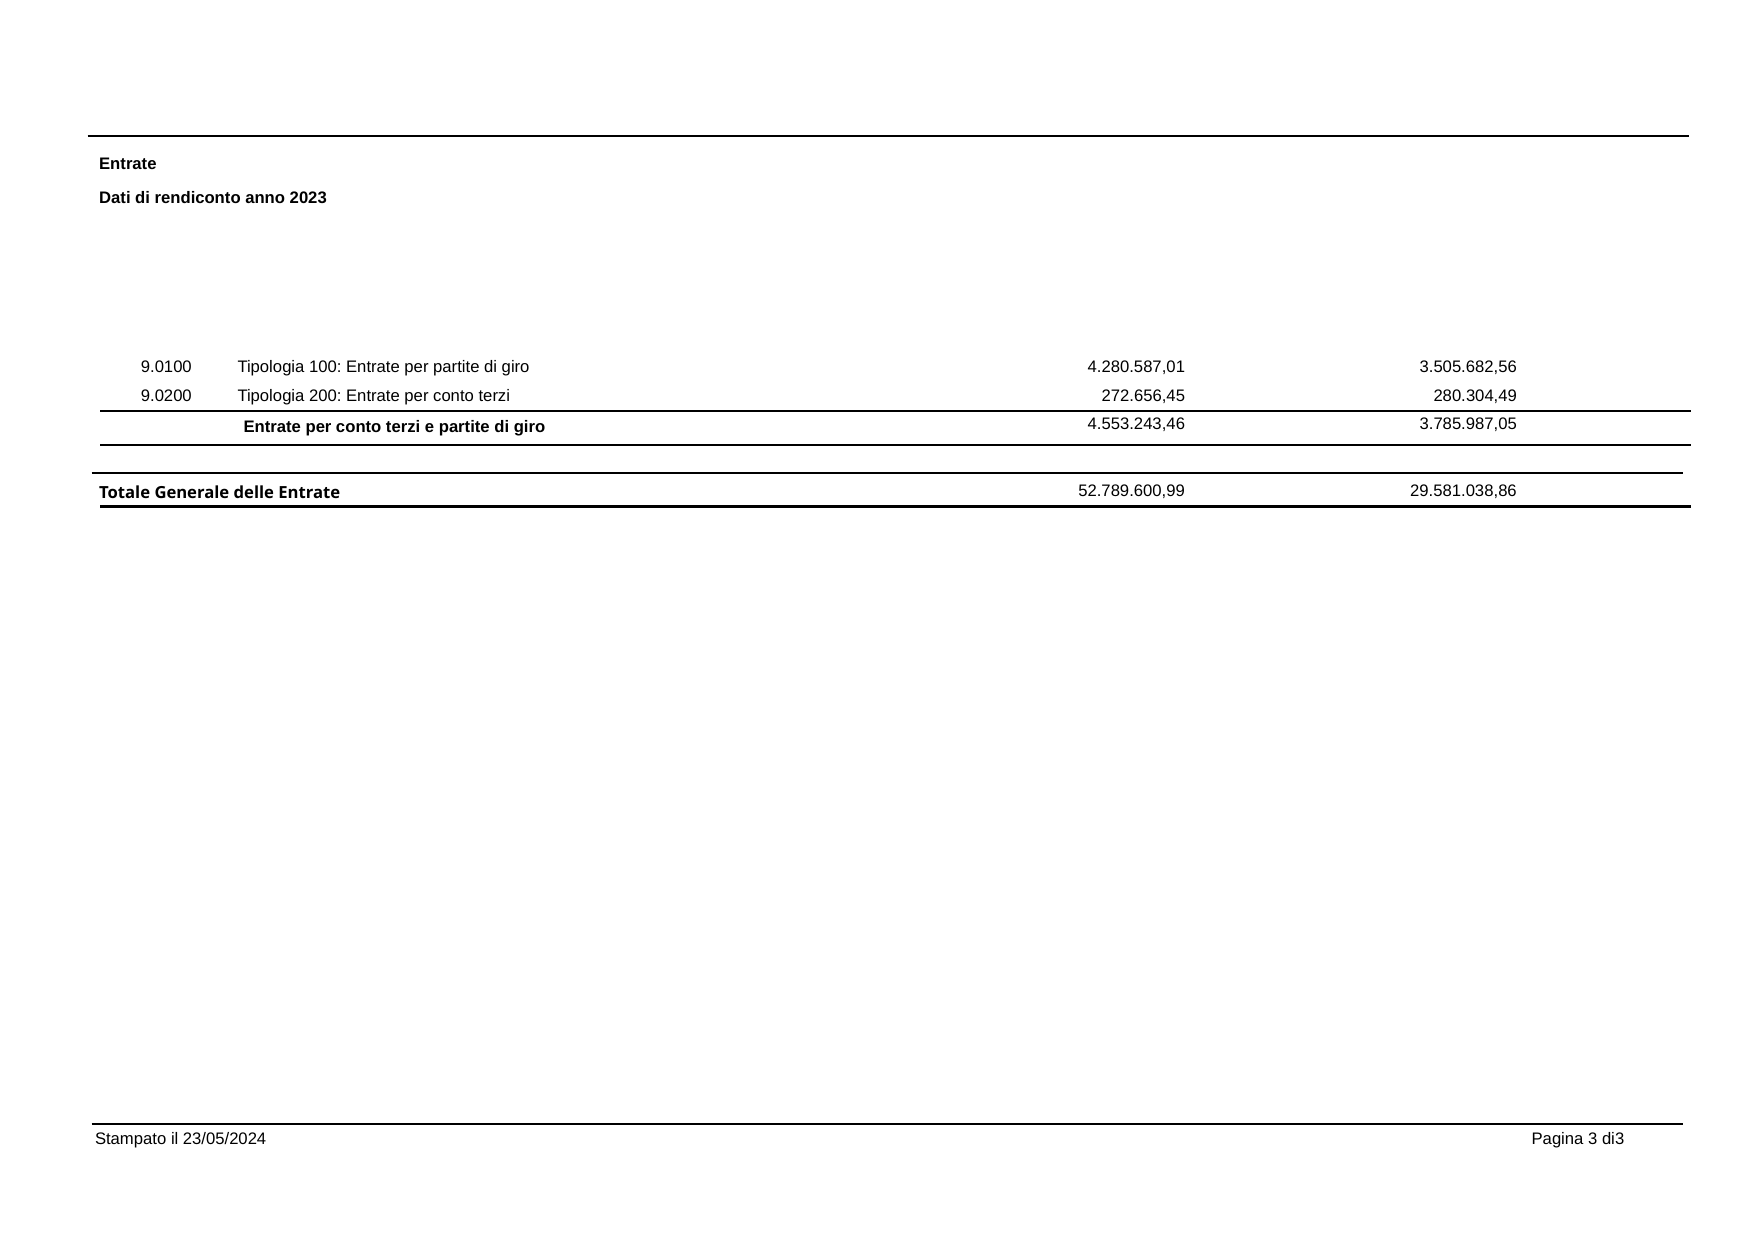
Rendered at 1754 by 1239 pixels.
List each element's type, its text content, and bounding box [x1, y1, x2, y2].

table_header [107, 0, 188, 49]
table_cell [1376, 379, 1451, 385]
table_cell [1185, 214, 1191, 222]
table_cell [995, 214, 1013, 222]
table_cell [1517, 451, 1521, 469]
table_cell [233, 357, 237, 379]
table_cell [237, 273, 243, 339]
table_cell [1521, 147, 1615, 180]
table_cell [1676, 181, 1680, 214]
table_cell [1328, 181, 1348, 214]
table_cell [1013, 345, 1027, 357]
table_cell [1660, 147, 1672, 180]
table_cell [1328, 451, 1348, 469]
table_cell [243, 508, 247, 1123]
table_cell [229, 385, 233, 408]
table_cell [765, 481, 995, 503]
table_cell [1348, 229, 1354, 264]
table_cell 52.789.600,99 [1031, 481, 1185, 503]
table_cell [1013, 264, 1027, 271]
table_header [1363, 0, 1376, 49]
table_cell [1688, 96, 1692, 126]
table_cell [1693, 379, 1753, 385]
table_cell [1688, 181, 1692, 214]
table_cell [233, 414, 237, 436]
table_header [1672, 0, 1676, 49]
table_cell [1044, 379, 1185, 385]
table_cell [1197, 357, 1298, 379]
table_cell [1660, 439, 1672, 444]
table_cell [1354, 357, 1363, 379]
table_cell [1672, 414, 1676, 436]
table_cell [570, 214, 765, 222]
table_cell [1521, 222, 1615, 228]
table_cell [86, 414, 91, 436]
table_cell [1680, 414, 1684, 436]
table_cell [1363, 138, 1376, 147]
table_cell [1660, 345, 1672, 357]
table_cell [1521, 508, 1615, 1123]
table_cell [0, 264, 86, 271]
table_cell [1451, 214, 1517, 222]
table_cell [1521, 385, 1615, 408]
table_cell [91, 273, 95, 339]
table_cell [1672, 181, 1676, 214]
table_cell [1615, 147, 1659, 180]
table_cell [1521, 451, 1615, 469]
table_cell [1354, 481, 1363, 503]
table_header [188, 0, 192, 49]
table_cell [1191, 481, 1197, 503]
table_cell [201, 138, 229, 147]
table_cell [1013, 138, 1027, 147]
table_header [570, 0, 765, 49]
table_cell [995, 147, 1013, 180]
table_cell [95, 147, 99, 180]
table_header [1197, 0, 1298, 49]
table_cell [95, 229, 99, 264]
table_cell [1376, 222, 1451, 228]
table_cell [441, 439, 569, 444]
table_cell [95, 414, 99, 436]
table_cell [1672, 147, 1676, 180]
table_cell [248, 138, 256, 147]
table_cell [1185, 508, 1191, 1123]
table_cell [1376, 181, 1451, 214]
table_cell [1031, 508, 1044, 1123]
table_cell [765, 138, 995, 147]
table_cell [995, 379, 1013, 385]
table_cell [91, 345, 95, 357]
table_cell [1376, 138, 1451, 147]
table_cell [95, 181, 99, 214]
table_cell [0, 214, 86, 222]
table_cell [107, 228, 233, 345]
table_header [229, 0, 233, 49]
table_cell [1660, 385, 1672, 408]
table_cell [107, 379, 188, 385]
table_cell [91, 51, 95, 90]
table_cell [243, 345, 247, 357]
table_cell [1680, 451, 1684, 469]
table_header [1684, 0, 1688, 49]
table_cell [1672, 273, 1676, 339]
table_header [1688, 0, 1692, 49]
table_cell [1027, 414, 1031, 436]
table_cell [1328, 222, 1348, 228]
table_cell [1027, 451, 1031, 469]
table_cell [1693, 508, 1753, 1124]
table_header [91, 0, 95, 49]
table_cell [1348, 414, 1354, 436]
table_cell [1185, 481, 1191, 503]
table_cell [1354, 385, 1363, 408]
table_cell [1044, 439, 1185, 444]
table_cell [1354, 508, 1363, 1123]
table_cell 9.0200 [103, 385, 229, 408]
table_cell [1328, 345, 1348, 357]
table_cell [1693, 264, 1753, 271]
table_cell [1688, 345, 1692, 357]
table_cell [1197, 414, 1298, 436]
table_cell [1031, 475, 1044, 481]
table_cell [1693, 96, 1753, 126]
table_header [1348, 0, 1354, 49]
table_header [1376, 0, 1451, 49]
table_cell [1684, 181, 1688, 214]
table_cell [1672, 508, 1676, 1123]
table_cell [201, 439, 229, 444]
table_cell [86, 96, 91, 126]
table_cell [1451, 475, 1517, 481]
table_cell [1298, 451, 1328, 469]
table_cell [1688, 481, 1692, 503]
table_cell [1298, 147, 1328, 180]
table_cell [1693, 126, 1753, 133]
table_cell [441, 379, 569, 385]
table_cell [107, 414, 188, 436]
table_cell [1693, 414, 1753, 436]
table_cell [95, 50, 188, 133]
table_cell [91, 1129, 95, 1157]
table_cell [1348, 138, 1354, 147]
table_cell [1197, 451, 1298, 469]
table_cell [107, 508, 188, 1123]
table_cell [1348, 357, 1354, 379]
table_cell [256, 475, 300, 481]
table_cell [1684, 414, 1688, 436]
table_cell [376, 138, 437, 147]
table_cell [1044, 181, 1185, 214]
table_cell [107, 214, 188, 222]
table_cell 3.785.987,05 [1363, 414, 1517, 436]
table_cell [1197, 222, 1298, 228]
table_cell [1191, 214, 1197, 222]
table_cell [300, 379, 376, 385]
table_cell [1027, 345, 1031, 357]
table_cell [1328, 379, 1348, 385]
table_cell [1376, 214, 1451, 222]
table_cell [1013, 379, 1027, 385]
table_header [233, 0, 237, 49]
table_cell [1688, 508, 1692, 1124]
table_cell [1328, 475, 1348, 481]
table_cell [0, 222, 86, 228]
table_cell [1517, 481, 1521, 503]
table_cell [0, 385, 86, 408]
table_cell 3.505.682,56 [1363, 357, 1517, 379]
table_cell [1191, 414, 1197, 436]
table_cell [1363, 345, 1376, 357]
table_header [196, 0, 201, 49]
table_cell [765, 147, 995, 180]
table_cell [1328, 439, 1348, 444]
table_cell [0, 1129, 86, 1157]
table_cell [1676, 229, 1680, 264]
table_cell [1615, 508, 1659, 1123]
table_cell [1044, 222, 1185, 228]
table_cell [437, 508, 441, 1123]
table_cell [441, 214, 569, 222]
table_cell [95, 385, 99, 408]
table_cell [1013, 451, 1027, 469]
table_cell [1191, 181, 1197, 214]
table_cell [570, 222, 765, 228]
table_header [995, 0, 1013, 49]
table_cell [256, 214, 300, 222]
table_cell [1197, 508, 1298, 1123]
table_cell [1684, 508, 1688, 1124]
table_cell [1185, 181, 1191, 214]
table_cell [1693, 214, 1753, 222]
table_cell [1615, 357, 1659, 379]
table_cell [229, 357, 233, 379]
table_cell [196, 214, 201, 222]
table_header [256, 0, 300, 49]
table_cell [91, 385, 95, 408]
table_cell [1451, 147, 1517, 180]
table_cell [765, 214, 995, 222]
table_cell [1517, 181, 1521, 214]
table_cell [1185, 138, 1191, 147]
table_cell [1354, 475, 1363, 481]
table_cell [441, 222, 569, 228]
table_cell [1660, 481, 1672, 503]
table_cell [995, 481, 1013, 503]
table_cell [1044, 214, 1185, 222]
table_cell [1688, 451, 1692, 469]
table_cell [1451, 345, 1517, 357]
table_cell [1676, 451, 1680, 469]
table_cell [1672, 229, 1676, 264]
table_cell [248, 439, 256, 444]
table_cell [201, 222, 229, 228]
table_cell [300, 222, 376, 228]
table_header [1354, 0, 1363, 49]
table_cell [1693, 147, 1753, 180]
table_cell [243, 273, 247, 339]
table_cell [99, 345, 103, 357]
table_cell [0, 414, 86, 436]
table_cell [1363, 508, 1376, 1123]
table_header [1013, 0, 1027, 49]
table_cell [1684, 147, 1688, 180]
table_cell [1031, 379, 1044, 385]
table_cell [1451, 222, 1517, 228]
table_cell [570, 138, 765, 147]
table_cell [1027, 181, 1031, 214]
table_cell [300, 475, 376, 481]
table_cell [1451, 439, 1517, 444]
table_cell [376, 214, 437, 222]
table_cell [91, 96, 95, 126]
table_cell [1197, 481, 1298, 503]
table_cell [1298, 357, 1328, 379]
table_cell [1684, 273, 1688, 339]
table_cell [1027, 385, 1031, 408]
table_cell [1517, 357, 1521, 379]
table_cell [1191, 345, 1197, 357]
table_cell [570, 475, 765, 481]
table_cell [1363, 439, 1376, 444]
table_cell [1684, 345, 1688, 357]
table_cell [1354, 439, 1363, 444]
table_cell [99, 385, 103, 408]
table_cell [1298, 414, 1328, 436]
table_cell [248, 273, 256, 339]
table_header [192, 0, 196, 49]
table_cell [1354, 138, 1363, 147]
table_cell [99, 414, 103, 436]
table_cell [1615, 475, 1659, 481]
table_cell [99, 357, 103, 379]
table_cell [1013, 147, 1027, 180]
table_cell [1013, 439, 1027, 444]
table_cell [1451, 508, 1517, 1123]
table_cell [1197, 214, 1298, 222]
table_cell [1044, 138, 1185, 147]
table_cell [995, 222, 1013, 228]
table_header [201, 0, 229, 49]
table_cell [1676, 147, 1680, 180]
table_cell [1348, 345, 1354, 357]
table_header [1680, 0, 1684, 49]
table_header [1676, 0, 1680, 49]
table_cell [233, 345, 237, 357]
table_cell [1185, 357, 1191, 379]
table_cell [256, 379, 300, 385]
table_cell [1363, 147, 1376, 180]
table_header [765, 0, 995, 49]
table_cell [1693, 181, 1753, 214]
table_cell [1521, 481, 1615, 503]
table_cell Pagina 3 di [1451, 1129, 1615, 1159]
table_cell [765, 379, 995, 385]
table_header [1521, 0, 1615, 49]
table_cell [248, 214, 256, 222]
table_cell [192, 508, 196, 1123]
table_cell [1013, 222, 1027, 228]
table_cell [1676, 481, 1680, 503]
table_cell [1684, 96, 1688, 126]
table_cell [0, 508, 86, 1124]
table_cell [570, 439, 765, 444]
table_cell [1451, 138, 1517, 147]
table_cell [1660, 181, 1672, 214]
table_cell [0, 96, 86, 126]
table_cell [1684, 51, 1688, 90]
table_cell [1185, 385, 1191, 408]
table_cell [1027, 357, 1031, 379]
table_cell [1615, 414, 1659, 436]
table_cell [765, 508, 995, 1123]
table_cell [441, 481, 569, 503]
table_cell [237, 138, 243, 147]
table_cell [188, 345, 192, 357]
table_cell [1348, 385, 1354, 408]
table_cell [233, 385, 237, 408]
table_header [1451, 0, 1517, 49]
table_cell [1197, 385, 1298, 408]
table_cell [1688, 357, 1692, 379]
table_cell [1197, 138, 1298, 147]
table_cell [1031, 448, 1185, 472]
table_cell [1680, 357, 1684, 379]
table_cell [1027, 481, 1031, 503]
table_cell [1684, 229, 1688, 264]
table_cell [1013, 481, 1027, 503]
table_cell [300, 345, 376, 357]
table_cell [1676, 385, 1680, 408]
table_cell [1044, 147, 1185, 180]
table_cell [0, 451, 86, 469]
table_header [248, 0, 256, 49]
table_cell [995, 508, 1013, 1123]
table_cell [233, 508, 237, 1123]
table_cell [1672, 357, 1676, 379]
table_cell [248, 379, 256, 385]
table_cell [86, 181, 91, 214]
table_cell [107, 439, 188, 444]
table_header [437, 0, 441, 49]
table_cell 9.0100 [103, 357, 229, 379]
table_header [1191, 0, 1197, 49]
table_cell [1680, 508, 1684, 1124]
table_cell [248, 508, 256, 1123]
table_header [95, 0, 99, 49]
table_cell [0, 475, 86, 481]
table_cell [1615, 379, 1659, 385]
table_cell [437, 1129, 1298, 1157]
table_cell [99, 229, 103, 264]
table_cell [376, 508, 437, 1123]
table_cell Tipologia 200: Entrate per conto terzi [237, 385, 1027, 408]
table_cell [1328, 385, 1348, 408]
table_cell [1348, 481, 1354, 503]
table_cell [1298, 214, 1328, 222]
table_cell [570, 508, 765, 1123]
table_cell [237, 229, 243, 264]
table_cell [1348, 181, 1354, 214]
table_cell [300, 439, 376, 444]
table_cell [1684, 357, 1688, 379]
table_cell [95, 508, 99, 1123]
table_cell [201, 508, 229, 1123]
table_cell [1185, 147, 1191, 180]
table_cell [1688, 1129, 1692, 1157]
table_cell [192, 414, 196, 436]
table_cell Tipologia 100: Entrate per partite di giro [237, 357, 1027, 379]
table_cell [570, 345, 765, 357]
table_cell [1298, 385, 1328, 408]
table_cell [1376, 439, 1451, 444]
table_cell [103, 508, 107, 1123]
table_cell [376, 345, 437, 357]
table_cell [1298, 508, 1328, 1123]
table_cell [1363, 214, 1376, 222]
table_cell [376, 439, 437, 444]
table_cell [86, 51, 91, 90]
table_cell [1298, 475, 1328, 481]
table_cell [1031, 138, 1044, 147]
table_cell [0, 181, 86, 214]
table_cell [1191, 357, 1197, 379]
table_cell [1354, 379, 1363, 385]
table_cell [99, 273, 103, 339]
table_cell [1517, 414, 1521, 436]
table_cell [1660, 357, 1672, 379]
table_cell [1197, 379, 1298, 385]
table_cell [1044, 345, 1185, 357]
table_cell [256, 222, 300, 228]
table_cell [1615, 385, 1659, 408]
table_cell [237, 264, 243, 271]
table_cell [376, 1129, 437, 1157]
table_cell [229, 345, 233, 357]
table_header [1031, 0, 1044, 49]
table_cell [1191, 385, 1197, 408]
table_cell Entrate [99, 147, 569, 180]
table_cell [1451, 379, 1517, 385]
table_cell [1027, 147, 1031, 180]
table_cell [1693, 451, 1753, 469]
table_cell [256, 439, 300, 444]
table_cell [86, 345, 91, 357]
table_cell [0, 138, 86, 147]
table_cell [1044, 475, 1185, 481]
table_cell [86, 273, 91, 339]
table_cell [1693, 222, 1753, 228]
table_cell [1688, 147, 1692, 180]
table_cell [1013, 273, 1027, 339]
table_cell [107, 345, 188, 357]
table_cell [1615, 181, 1659, 214]
table_cell [86, 357, 91, 379]
table_cell [86, 229, 91, 264]
table_cell [1615, 138, 1659, 147]
table_cell [1328, 147, 1348, 180]
table_cell [233, 273, 237, 339]
table_cell [99, 448, 441, 472]
table_cell [256, 138, 300, 147]
table_cell 4.553.243,46 [1031, 414, 1185, 436]
table_cell [91, 147, 95, 180]
table_cell [1348, 1129, 1354, 1157]
table_cell [1615, 222, 1659, 228]
table_cell [91, 508, 95, 1123]
table_header [1328, 0, 1348, 49]
table_cell [1672, 451, 1676, 469]
table_cell [1328, 481, 1348, 503]
table_cell [1348, 451, 1354, 469]
table_cell [570, 379, 765, 385]
table_cell [1615, 451, 1659, 469]
table_cell [376, 379, 437, 385]
table_cell [1660, 214, 1672, 222]
table_cell [1013, 181, 1027, 214]
table_cell [570, 481, 765, 503]
table_cell [1363, 379, 1376, 385]
table_cell [1676, 508, 1680, 1123]
table_cell [1354, 345, 1363, 357]
table_cell [1660, 379, 1672, 385]
table_cell [300, 214, 376, 222]
table_cell [1191, 451, 1197, 469]
table_cell [1298, 439, 1328, 444]
table_cell [0, 379, 86, 385]
table_cell [1517, 147, 1521, 180]
table_header [243, 0, 247, 49]
table_cell [1521, 181, 1615, 214]
table_cell [1328, 414, 1348, 436]
table_cell [1672, 385, 1676, 408]
table_cell [570, 181, 765, 214]
table_header [441, 0, 569, 49]
table_cell [995, 475, 1013, 481]
table_cell [1348, 264, 1354, 271]
table_header [103, 0, 107, 49]
table_cell [1676, 345, 1680, 357]
table_cell [201, 214, 229, 222]
table_header [0, 0, 86, 49]
table_cell [1328, 357, 1348, 379]
table_cell [192, 345, 196, 357]
table_cell [1376, 345, 1451, 357]
table_cell [107, 222, 188, 228]
table_cell [1027, 228, 1348, 345]
table_cell [1660, 414, 1672, 436]
table_cell [201, 379, 229, 385]
table_cell [86, 147, 91, 180]
table_cell [86, 385, 91, 408]
table_cell [188, 96, 192, 126]
table_cell [201, 414, 229, 436]
table_cell [1680, 181, 1684, 214]
table_cell [1191, 147, 1197, 180]
table_cell [256, 508, 300, 1123]
table_cell [1521, 414, 1615, 436]
table_cell [995, 345, 1013, 357]
table_cell [0, 126, 86, 133]
table_cell [1044, 508, 1185, 1123]
table_cell [1688, 229, 1692, 264]
table_cell [995, 439, 1013, 444]
table_cell [248, 222, 256, 228]
table_cell [1615, 439, 1659, 444]
table_cell [107, 138, 188, 147]
table_cell [1031, 222, 1044, 228]
table_cell [437, 345, 441, 357]
table_cell [1298, 379, 1328, 385]
table_cell [1185, 414, 1191, 436]
table_cell [1031, 147, 1044, 180]
table_cell [1521, 439, 1615, 444]
table_cell [765, 439, 995, 444]
table_cell [1521, 214, 1615, 222]
table_header [1517, 0, 1521, 49]
table_header [1660, 0, 1672, 49]
table_header [86, 0, 91, 49]
table_cell [91, 414, 95, 436]
table_cell [1676, 273, 1680, 339]
table_cell [95, 451, 99, 469]
table_cell [188, 414, 192, 436]
table_cell [1197, 181, 1298, 214]
table_cell [1684, 385, 1688, 408]
table_cell [86, 138, 91, 147]
table_cell [1348, 508, 1354, 1123]
table_cell [1031, 345, 1044, 357]
table_cell [196, 508, 201, 1123]
table_cell [233, 229, 237, 264]
table_header [1044, 0, 1185, 49]
table_cell [1354, 451, 1363, 469]
table_cell [1521, 138, 1615, 147]
table_cell [1521, 379, 1615, 385]
table_cell [765, 181, 995, 214]
table_cell [188, 508, 192, 1123]
table_cell [1298, 345, 1328, 357]
table_cell [1013, 214, 1027, 222]
table_cell [1354, 181, 1363, 214]
table_header [376, 0, 437, 49]
table_cell [1660, 222, 1672, 228]
table_cell [248, 264, 256, 271]
table_cell [256, 228, 1013, 345]
table_cell [1660, 475, 1672, 481]
table_cell [441, 508, 569, 1123]
table_cell [1693, 345, 1753, 357]
table_cell [1185, 345, 1191, 357]
table_cell [765, 222, 995, 228]
table_cell [376, 222, 437, 228]
table_cell [1684, 451, 1688, 469]
table_cell [243, 229, 247, 264]
table_cell [196, 138, 201, 147]
table_cell [237, 414, 243, 436]
table_cell [196, 414, 201, 436]
table_cell 4.280.587,01 [1031, 357, 1185, 379]
table_cell [91, 481, 95, 503]
table_cell [99, 508, 103, 1123]
table_cell [1197, 345, 1298, 357]
table_cell [1363, 448, 1517, 472]
table_cell [1688, 385, 1692, 408]
table_cell [995, 451, 1013, 469]
table_cell [91, 357, 95, 379]
table_cell [1693, 273, 1753, 339]
table_cell [0, 481, 86, 503]
table_cell [1660, 451, 1672, 469]
table_cell [1191, 138, 1197, 147]
table_cell [1376, 147, 1451, 180]
table_cell [229, 508, 233, 1123]
table_cell [1680, 147, 1684, 180]
table_cell [1615, 481, 1659, 503]
table_cell [1027, 508, 1031, 1123]
table_cell [229, 414, 233, 436]
table_cell [441, 451, 569, 469]
table_cell Totale Generale delle Entrate [99, 481, 441, 503]
table_cell [1521, 357, 1615, 379]
table_cell [95, 273, 99, 339]
table_cell [1615, 214, 1659, 222]
table_cell [192, 50, 1684, 133]
table_cell [1517, 385, 1521, 408]
table_cell [0, 345, 86, 357]
table_cell [1013, 508, 1027, 1123]
table_header [300, 0, 376, 49]
table_cell [1363, 181, 1376, 214]
table_cell [1328, 214, 1348, 222]
table_cell [995, 181, 1013, 214]
table_cell [995, 138, 1013, 147]
table_cell [1684, 481, 1688, 503]
table_cell [0, 147, 86, 180]
table_cell [1693, 51, 1753, 90]
table_cell [1298, 222, 1328, 228]
table_cell [1298, 1129, 1328, 1157]
table_cell [86, 214, 91, 222]
table_cell [1197, 475, 1298, 481]
table_cell [1328, 508, 1348, 1123]
table_cell [1680, 345, 1684, 357]
table_cell [765, 451, 995, 469]
table_cell [1197, 147, 1298, 180]
table_cell 3 [1615, 1129, 1684, 1159]
table_cell [1185, 451, 1191, 469]
table_cell [256, 345, 300, 357]
table_cell [765, 345, 995, 357]
table_cell [188, 51, 192, 90]
table_cell [0, 51, 86, 90]
table_cell [1693, 439, 1753, 445]
table_cell [86, 451, 91, 469]
table_cell [1348, 147, 1354, 180]
table_cell [1354, 1129, 1363, 1157]
table_cell [1031, 439, 1044, 444]
table_cell [86, 481, 91, 503]
table_cell [1328, 138, 1348, 147]
table_cell [103, 414, 107, 436]
table_header [237, 0, 243, 49]
table_cell [1031, 214, 1044, 222]
table_cell [103, 273, 107, 339]
table_cell [1298, 481, 1328, 503]
table_cell [1451, 181, 1517, 214]
table_cell Entrate per conto terzi e partite di giro [243, 414, 1027, 439]
table_cell [441, 345, 569, 357]
table_cell [1354, 228, 1672, 345]
table_cell [103, 345, 107, 357]
table_cell [1363, 475, 1376, 481]
table_cell [1376, 475, 1451, 481]
table_cell 29.581.038,86 [1363, 481, 1517, 503]
table_cell [86, 1129, 91, 1157]
table_cell [1521, 475, 1615, 481]
table_cell [1013, 475, 1027, 481]
table_cell 272.656,45 [1031, 385, 1185, 408]
table_cell [1688, 51, 1692, 90]
table_cell [248, 229, 256, 264]
table_cell [1354, 414, 1363, 436]
table_cell [1688, 273, 1692, 339]
table_cell [86, 508, 91, 1124]
table_cell [1521, 345, 1615, 357]
table_cell [1298, 138, 1328, 147]
table_cell [1672, 481, 1676, 503]
table_header [1693, 0, 1753, 49]
table_cell [91, 181, 95, 214]
table_cell [237, 508, 243, 1123]
table_cell [300, 508, 376, 1123]
table_cell Dati di rendiconto anno 2023 [99, 181, 569, 214]
table_cell [1693, 138, 1753, 147]
table_cell [1660, 138, 1672, 147]
table_cell [1363, 222, 1376, 228]
table_cell [1348, 273, 1354, 339]
table_cell [570, 451, 765, 469]
table_cell [0, 357, 86, 379]
table_cell [91, 451, 95, 469]
table_cell [570, 147, 765, 180]
table_cell [1680, 229, 1684, 264]
table_cell [1363, 1129, 1376, 1157]
table_header [1298, 0, 1328, 49]
table_cell [1672, 345, 1676, 357]
table_cell [1693, 385, 1753, 408]
table_cell [237, 214, 243, 222]
table_cell [376, 475, 437, 481]
table_cell [1191, 508, 1197, 1123]
table_cell [1660, 508, 1672, 1123]
table_cell [95, 481, 99, 503]
table_cell [1376, 508, 1451, 1123]
table_header [1185, 0, 1191, 49]
table_cell [1680, 481, 1684, 503]
table_cell [1013, 229, 1027, 264]
table_cell [441, 475, 569, 481]
table_cell [1298, 181, 1328, 214]
table_cell [1354, 214, 1363, 222]
table_cell [1197, 439, 1298, 444]
table_cell [1376, 1129, 1451, 1157]
table_header [1615, 0, 1659, 49]
table_cell [1693, 229, 1753, 264]
table_cell [0, 439, 86, 445]
table_cell [1354, 222, 1363, 228]
table_cell [1517, 345, 1521, 357]
table_cell [196, 345, 201, 357]
table_cell [237, 345, 243, 357]
table_cell [95, 357, 99, 379]
table_cell [441, 138, 569, 147]
table_cell [103, 229, 107, 264]
table_header [99, 0, 103, 49]
table_cell [248, 475, 256, 481]
table_cell [1693, 481, 1753, 503]
table_cell [107, 475, 188, 481]
table_cell [0, 273, 86, 339]
table_cell [201, 345, 229, 357]
table_cell [1031, 181, 1044, 214]
table_cell [1676, 357, 1680, 379]
table_cell 280.304,49 [1363, 385, 1517, 408]
table_cell [1693, 357, 1753, 379]
table_cell [1615, 345, 1659, 357]
table_cell [91, 229, 95, 264]
table_cell [1688, 414, 1692, 436]
table_cell [765, 475, 995, 481]
table_cell [1693, 1129, 1753, 1157]
table_cell [201, 475, 229, 481]
table_cell [0, 229, 86, 264]
table_cell [1680, 273, 1684, 339]
table_cell [1693, 475, 1753, 481]
table_cell [1348, 214, 1354, 222]
table_cell [1684, 1129, 1688, 1157]
table_cell [95, 345, 99, 357]
table_cell [1680, 385, 1684, 408]
table_cell [300, 138, 376, 147]
table_cell [1676, 414, 1680, 436]
table_cell [1517, 508, 1521, 1123]
table_cell [1328, 1129, 1348, 1157]
table_header [1027, 0, 1031, 49]
table_cell [248, 345, 256, 357]
table_cell [1354, 147, 1363, 180]
table_cell Stampato il 23/05/2024 [95, 1129, 376, 1157]
